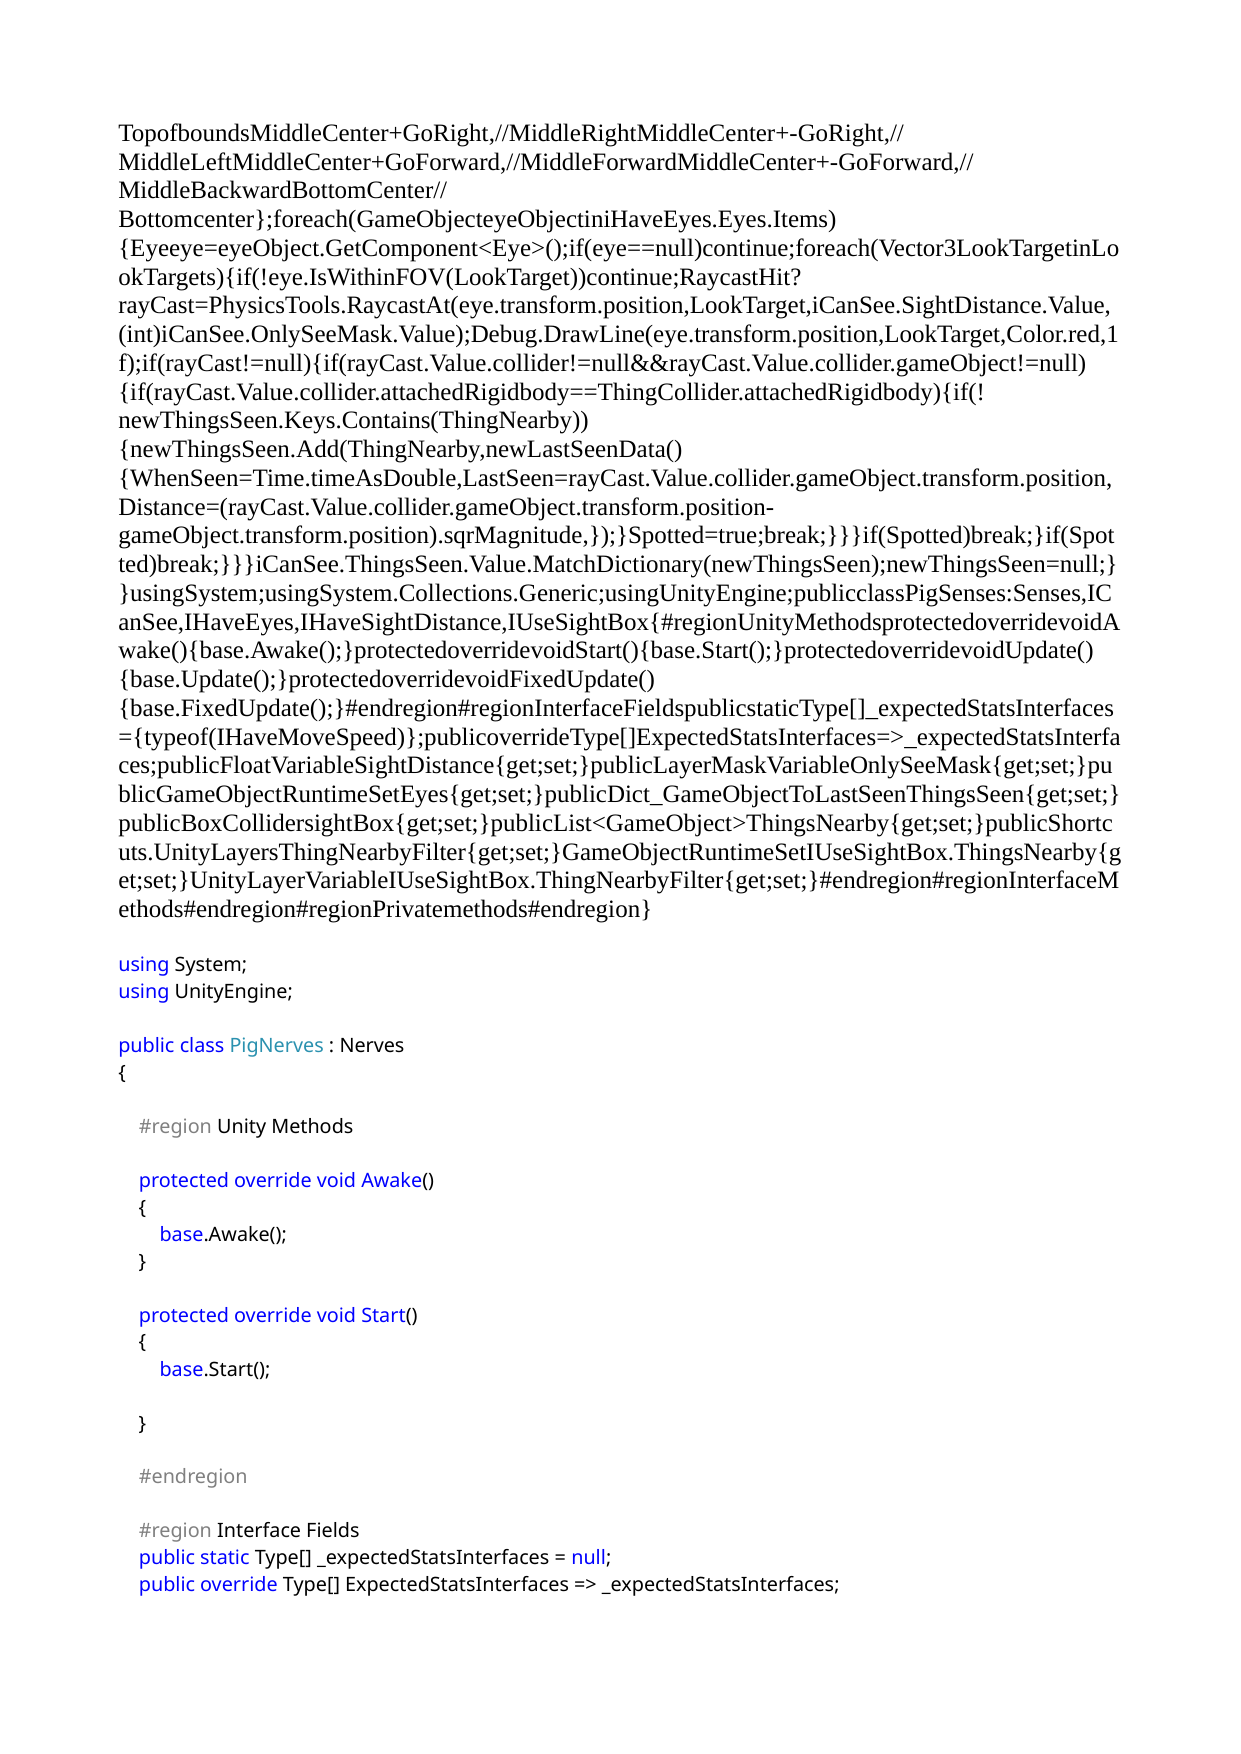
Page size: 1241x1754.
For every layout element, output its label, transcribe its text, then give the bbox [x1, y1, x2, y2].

text using UnityEngine; [118, 977, 1122, 1004]
text { [118, 1193, 1122, 1220]
text #region Unity Methods [118, 1112, 1122, 1139]
text base.Start(); [118, 1355, 1122, 1382]
text { [118, 1328, 1122, 1355]
text #endregion [118, 1463, 1122, 1490]
text } [118, 1247, 1122, 1274]
text } [118, 1409, 1122, 1436]
text public static Type[] _expectedStatsInterfaces = null; [118, 1544, 1122, 1571]
text using System; [118, 950, 1122, 977]
text TopofboundsMiddleCenter+GoRight,//MiddleRightMiddleCenter+-GoRight,//MiddleLeftMiddleCenter+GoForward,//MiddleForwardMiddleCenter+-GoForward,//MiddleBackwardBottomCenter//Bottomcenter};foreach(GameObjecteyeObjectiniHaveEyes.Eyes.Items){Eyeeye=eyeObject.GetComponent<Eye>();if(eye==null)continue;foreach(Vector3LookTargetinLookTargets){if(!eye.IsWithinFOV(LookTarget))continue;RaycastHit?rayCast=PhysicsTools.RaycastAt(eye.transform.position,LookTarget,iCanSee.SightDistance.Value,(int)iCanSee.OnlySeeMask.Value);Debug.DrawLine(eye.transform.position,LookTarget,Color.red,1f);if(rayCast!=null){if(rayCast.Value.collider!=null&&rayCast.Value.collider.gameObject!=null){if(rayCast.Value.collider.attachedRigidbody==ThingCollider.attachedRigidbody){if(!newThingsSeen.Keys.Contains(ThingNearby)){newThingsSeen.Add(ThingNearby,newLastSeenData(){WhenSeen=Time.timeAsDouble,LastSeen=rayCast.Value.collider.gameObject.transform.position,Distance=(rayCast.Value.collider.gameObject.transform.position-gameObject.transform.position).sqrMagnitude,});}Spotted=true;break;}}}if(Spotted)break;}if(Spotted)break;}}}iCanSee.ThingsSeen.Value.MatchDictionary(newThingsSeen);newThingsSeen=null;}}usingSystem;usingSystem.Collections.Generic;usingUnityEngine;publicclassPigSenses:Senses,ICanSee,IHaveEyes,IHaveSightDistance,IUseSightBox{#regionUnityMethodsprotectedoverridevoidAwake(){base.Awake();}protectedoverridevoidStart(){base.Start();}protectedoverridevoidUpdate(){base.Update();}protectedoverridevoidFixedUpdate(){base.FixedUpdate();}#endregion#regionInterfaceFieldspublicstaticType[]_expectedStatsInterfaces={typeof(IHaveMoveSpeed)};publicoverrideType[]ExpectedStatsInterfaces=>_expectedStatsInterfaces;publicFloatVariableSightDistance{get;set;}publicLayerMaskVariableOnlySeeMask{get;set;}publicGameObjectRuntimeSetEyes{get;set;}publicDict_GameObjectToLastSeenThingsSeen{get;set;}publicBoxCollidersightBox{get;set;}publicList<GameObject>ThingsNearby{get;set;}publicShortcuts.UnityLayersThingNearbyFilter{get;set;}GameObjectRuntimeSetIUseSightBox.ThingsNearby{get;set;}UnityLayerVariableIUseSightBox.ThingNearbyFilter{get;set;}#endregion#regionInterfaceMethods#endregion#regionPrivatemethods#endregion} [118, 118, 1122, 923]
text #region Interface Fields [118, 1517, 1122, 1544]
text protected override void Start() [118, 1301, 1122, 1328]
text protected override void Awake() [118, 1166, 1122, 1193]
text base.Awake(); [118, 1220, 1122, 1247]
text public class PigNerves : Nerves [118, 1031, 1122, 1058]
text public override Type[] ExpectedStatsInterfaces => _expectedStatsInterfaces; [118, 1571, 1122, 1598]
text { [118, 1058, 1122, 1085]
